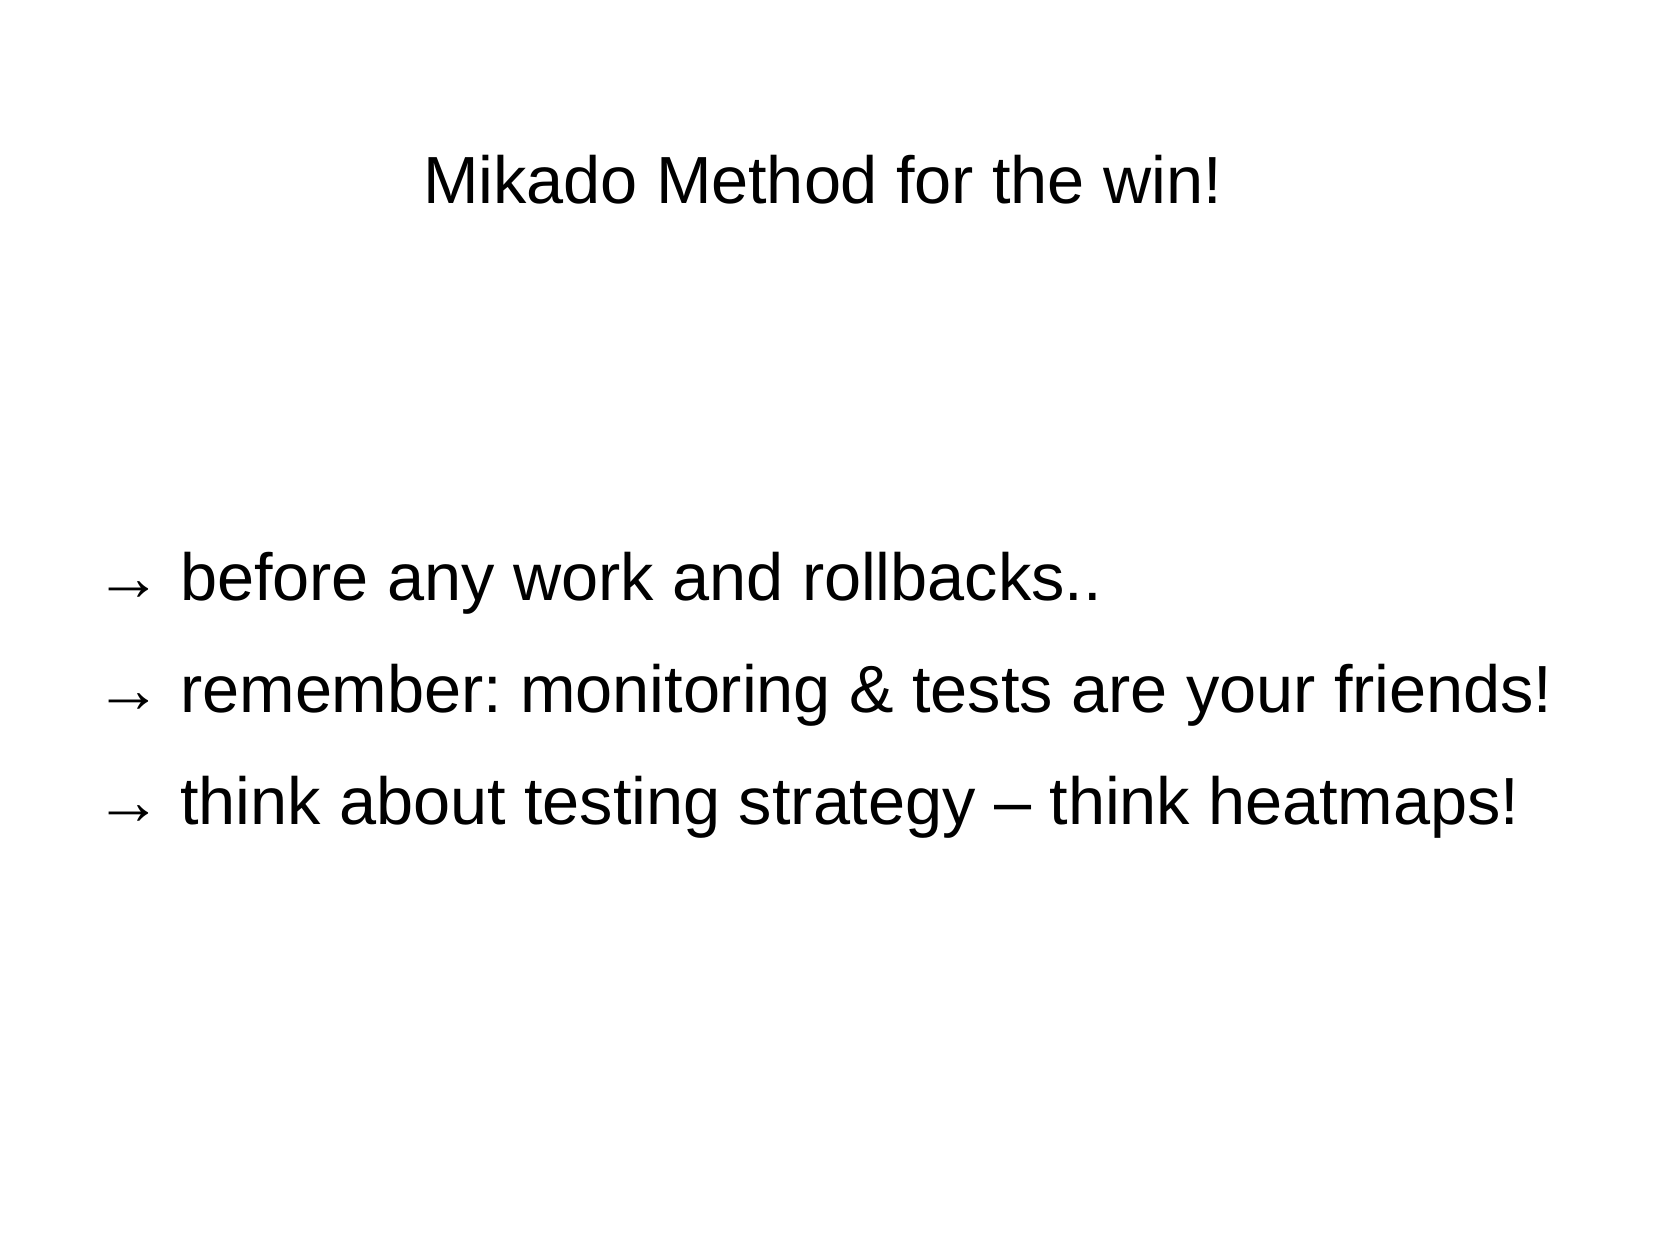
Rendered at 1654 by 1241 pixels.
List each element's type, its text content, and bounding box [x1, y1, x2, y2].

text_box → before any work and rollbacks.. → remember: monitoring & tests are your friends! → think about testing strategy – think heatmaps! [80, 495, 1574, 809]
text_box Mikado Method for the win! [408, 98, 1246, 211]
